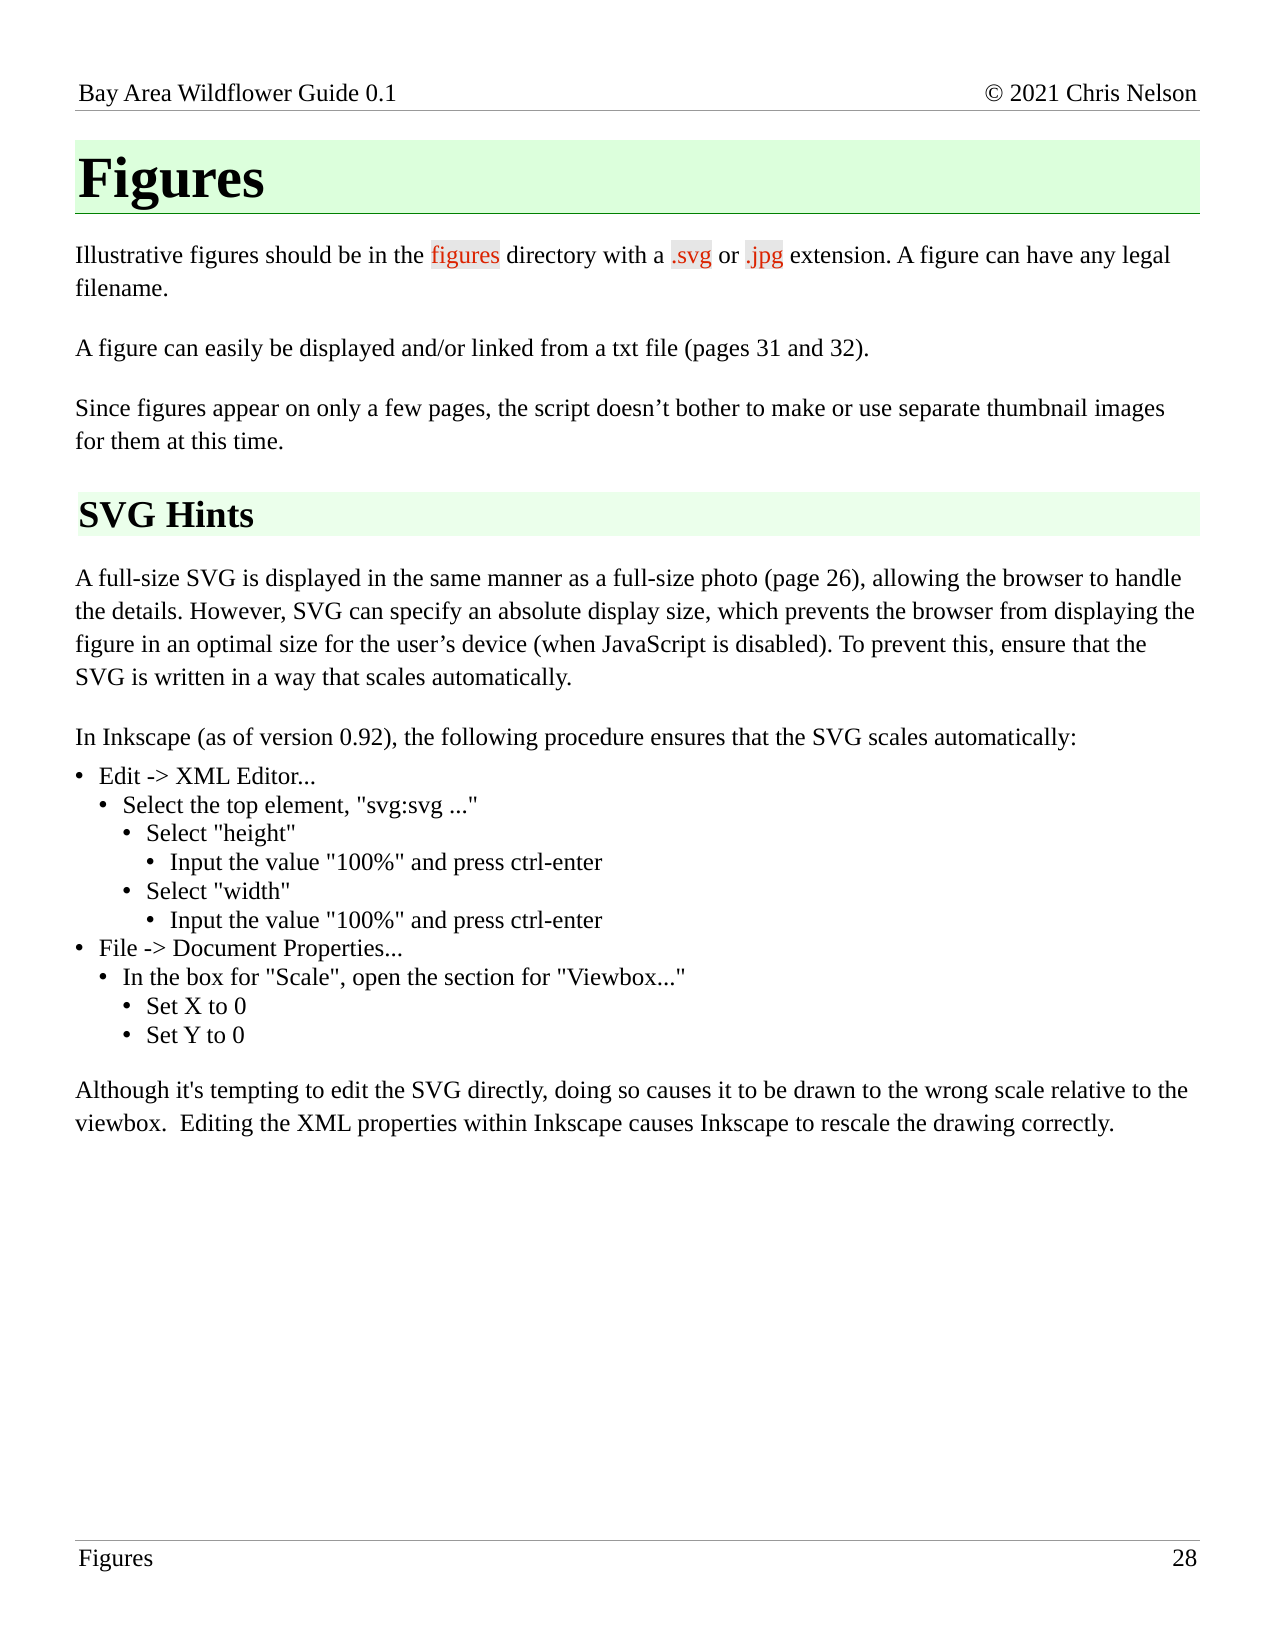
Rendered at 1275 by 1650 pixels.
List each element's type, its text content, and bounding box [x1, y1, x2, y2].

subtitle In Inkscape (as of version 0.92), the following procedure ensures that the SVG scales automatically: [75, 722, 1200, 751]
list Input the value "100%" and press ctrl-enter [146, 847, 1200, 876]
list Edit -> XML Editor... [75, 761, 1200, 790]
subtitle SVG Hints [78, 492, 1200, 536]
list In the box for "Scale", open the section for "Viewbox..." [99, 962, 1200, 991]
list Set Y to 0 [122, 1020, 1200, 1048]
list Select the top element, "svg:svg ..." [99, 790, 1200, 818]
text A figure can easily be displayed and/or linked from a txt file (pages 30 and 31). [75, 333, 1200, 362]
text Illustrative figures should be in the figures directory with a .svg or .jpg extension. A figure can have any legal filename. [75, 240, 1200, 302]
list Set X to 0 [122, 991, 1200, 1020]
list File -> Document Properties... [75, 933, 1200, 962]
list Select "height" [122, 818, 1200, 847]
list Input the value "100%" and press ctrl-enter [146, 905, 1200, 933]
text Since figures appear on only a few pages, the script doesn’t bother to make or use separate thumbnail images for them at this time. [75, 393, 1200, 455]
text Although it's tempting to edit the SVG directly, doing so causes it to be drawn to the wrong scale relative to the viewbox. Editing the XML properties within Inkscape causes Inkscape to rescale the drawing correctly. [75, 1075, 1200, 1137]
subtitle Figures [75, 140, 1200, 213]
text A full-size SVG is displayed in the same manner as a full-size photo (page 25), allowing the browser to handle the details. However, SVG can specify an absolute display size, which prevents the browser from displaying the figure in an optimal size for the user’s device (when JavaScript is disabled). To prevent this, ensure that the SVG is written in a way that scales automatically. [75, 563, 1200, 691]
list Select "width" [122, 876, 1200, 905]
